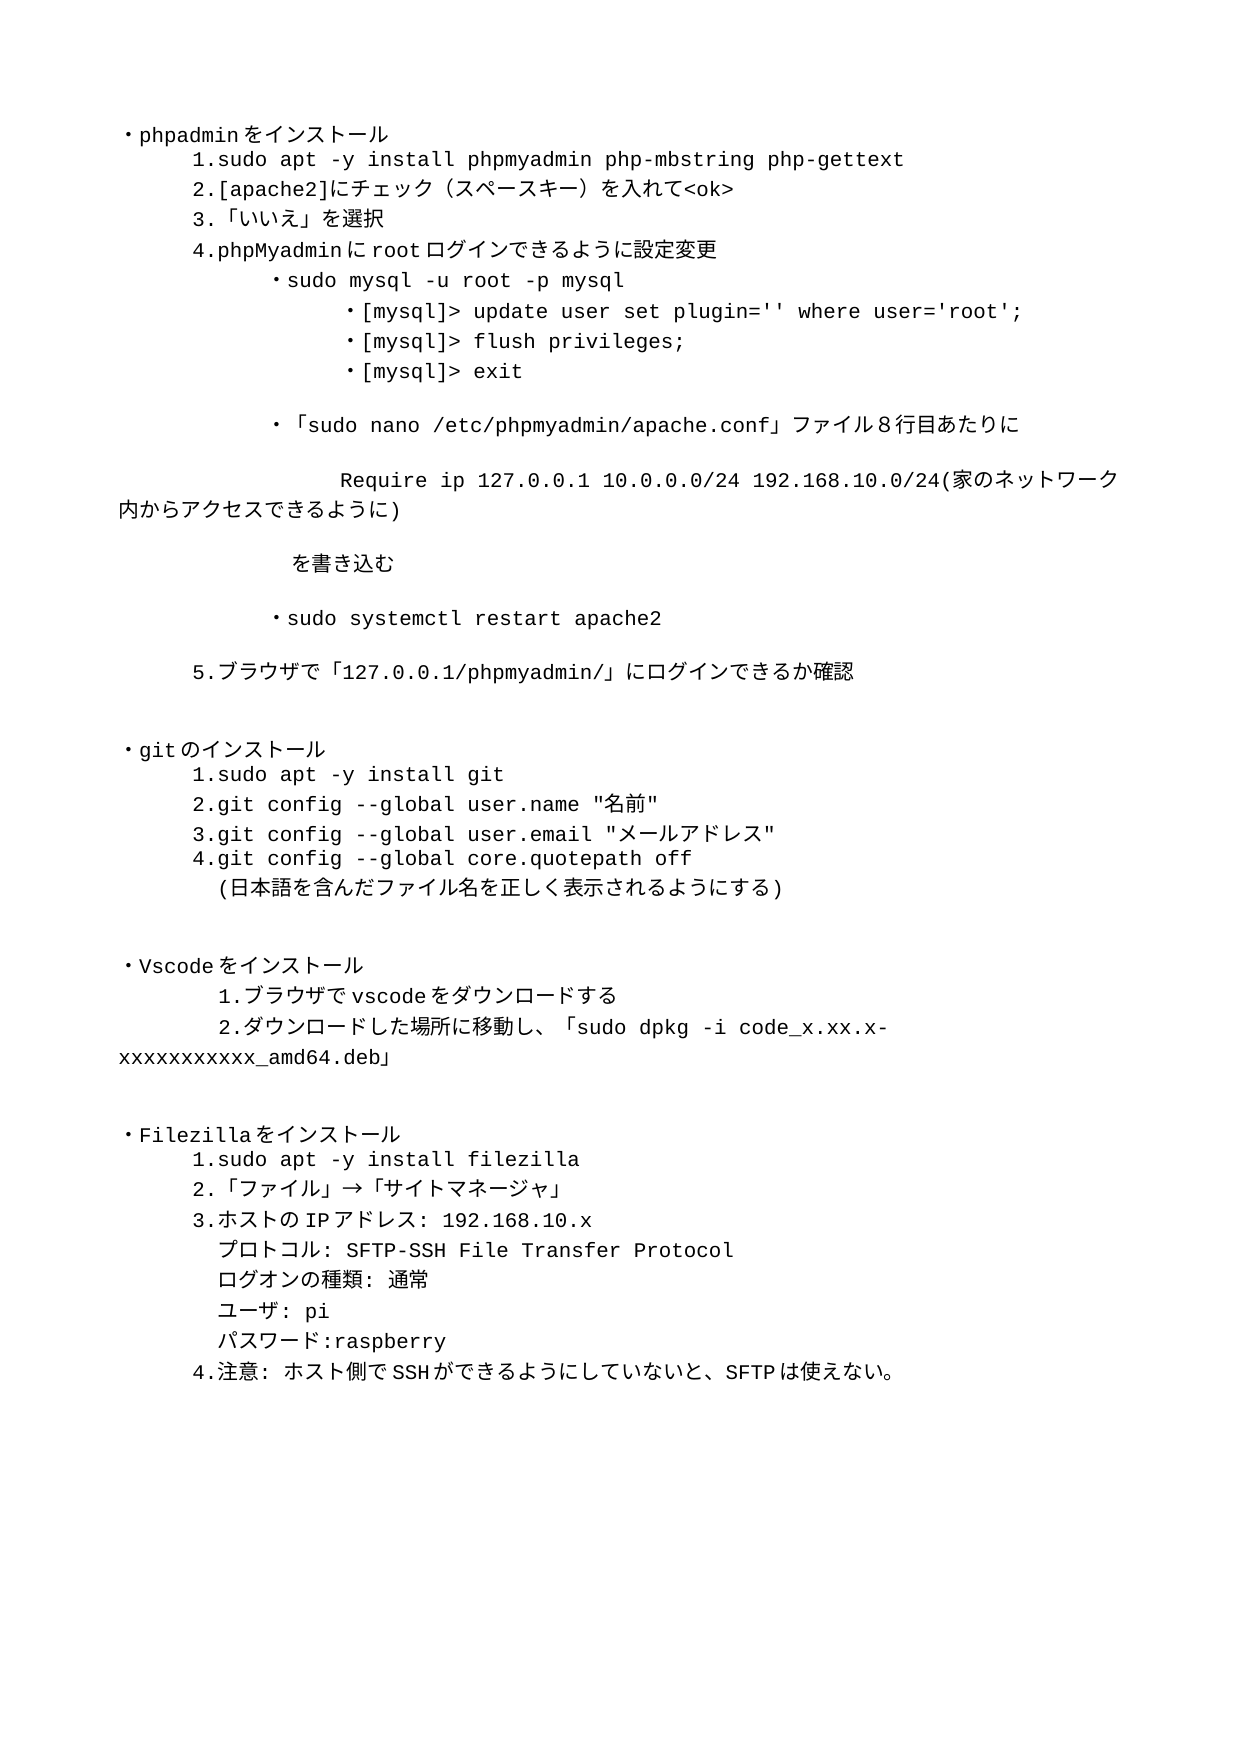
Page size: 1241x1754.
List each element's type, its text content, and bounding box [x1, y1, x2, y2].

text ・gitのインストール [118, 733, 1122, 763]
text ・phpadminをインストール [118, 118, 1122, 148]
text パスワード:raspberry [118, 1324, 1122, 1355]
text ・sudo mysql -u root -p mysql [118, 263, 1122, 294]
text ・Vscodeをインストール [118, 949, 1122, 980]
text ・Filezillaをインストール [118, 1118, 1122, 1149]
text ログオンの種類: 通常 [118, 1264, 1122, 1294]
text を書き込む [118, 547, 1122, 578]
text 1.sudo apt -y install git [118, 763, 1122, 787]
text 5.ブラウザで「127.0.0.1/phpmyadmin/」にログインできるか確認 [118, 655, 1122, 686]
text プロトコル: SFTP-SSH File Transfer Protocol [118, 1233, 1122, 1264]
text (日本語を含んだファイル名を正しく表示されるようにする) [118, 872, 1122, 902]
text 4.注意: ホスト側でSSHができるようにしていないと、SFTPは使えない。 [118, 1355, 1122, 1385]
text 3.「いいえ」を選択 [118, 203, 1122, 233]
text 1.sudo apt -y install filezilla [118, 1149, 1122, 1172]
text 2.ダウンロードした場所に移動し、「sudo dpkg -i code_x.xx.x-xxxxxxxxxxx_amd64.deb」 [118, 1010, 1122, 1071]
text ・「sudo nano /etc/phpmyadmin/apache.conf」ファイル８行目あたりに [118, 409, 1122, 439]
text 4.phpMyadminにrootログインできるように設定変更 [118, 233, 1122, 263]
text 3.ホストのIPアドレス: 192.168.10.x [118, 1203, 1122, 1233]
text Require ip 127.0.0.1 10.0.0.0/24 192.168.10.0/24(家のネットワーク内からアクセスできるように) [118, 463, 1122, 524]
text ・[mysql]> exit [118, 355, 1122, 385]
text 4.git config --global core.quotepath off [118, 848, 1122, 872]
text 3.git config --global user.email "メールアドレス" [118, 818, 1122, 848]
text ・[mysql]> flush privileges; [118, 324, 1122, 355]
text 2.「ファイル」→「サイトマネージャ」 [118, 1172, 1122, 1203]
text ・[mysql]> update user set plugin='' where user='root'; [118, 294, 1122, 324]
text 2.git config --global user.name "名前" [118, 787, 1122, 818]
text 1.sudo apt -y install phpmyadmin php-mbstring php-gettext [118, 148, 1122, 172]
text 1.ブラウザでvscodeをダウンロードする [118, 980, 1122, 1010]
text 2.[apache2]にチェック（スペースキー）を入れて<ok> [118, 172, 1122, 203]
text ・sudo systemctl restart apache2 [118, 601, 1122, 632]
text ユーザ: pi [118, 1294, 1122, 1324]
